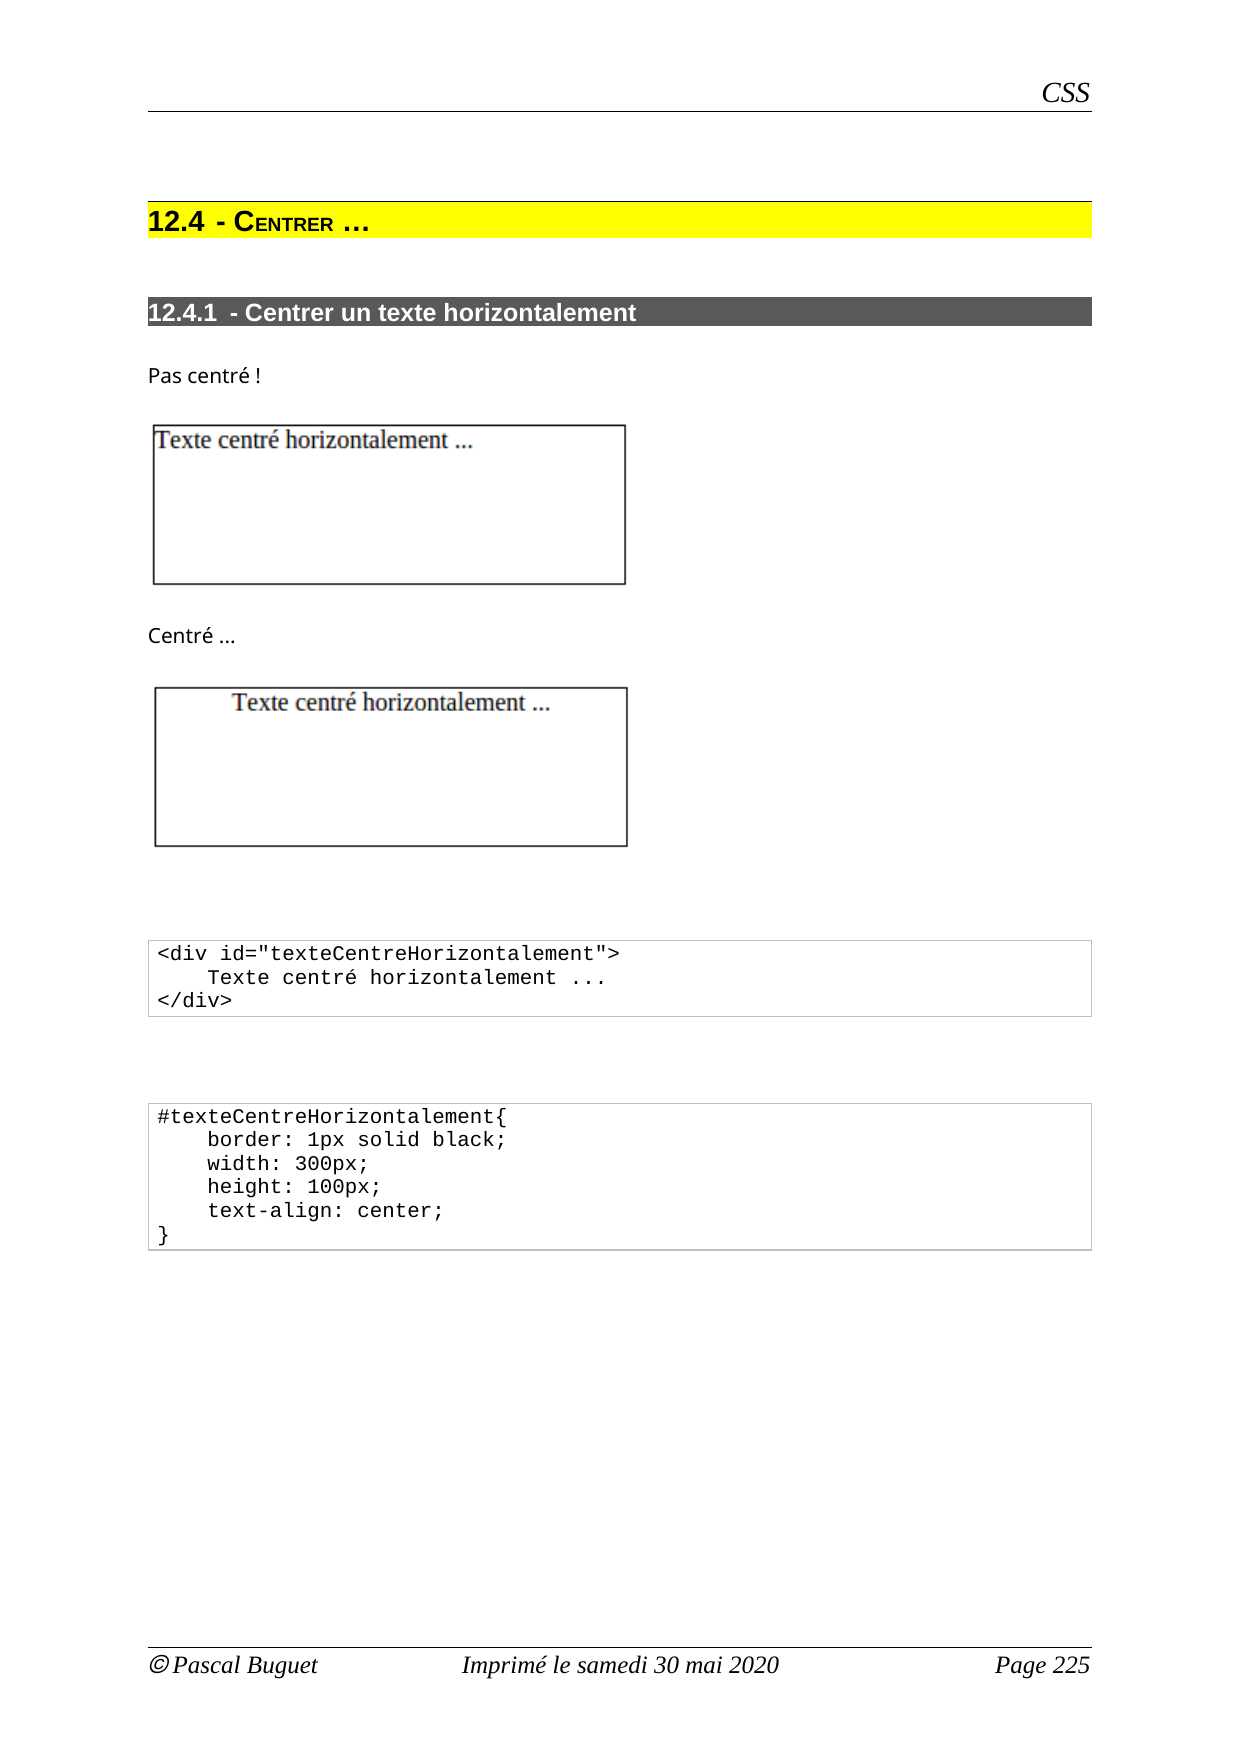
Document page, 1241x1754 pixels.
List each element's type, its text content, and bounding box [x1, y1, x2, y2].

text Texte centré horizontalement ... [149, 964, 1091, 987]
text height: 100px; [149, 1173, 1091, 1197]
text <div id="texteCentreHorizontalement"> [149, 941, 1091, 964]
text border: 1px solid black; [149, 1126, 1091, 1150]
subtitle - Centrer … [148, 202, 1092, 238]
text } [149, 1221, 1091, 1249]
picture [147, 678, 639, 855]
subtitle - Centrer un texte horizontalement [148, 297, 1092, 326]
text text-align: center; [149, 1197, 1091, 1221]
text width: 300px; [149, 1150, 1091, 1173]
text Pas centré ! [148, 361, 1092, 389]
text </div> [149, 987, 1091, 1016]
picture [147, 417, 634, 593]
text #texteCentreHorizontalement{ [149, 1104, 1091, 1126]
text Centré ... [148, 621, 1092, 650]
